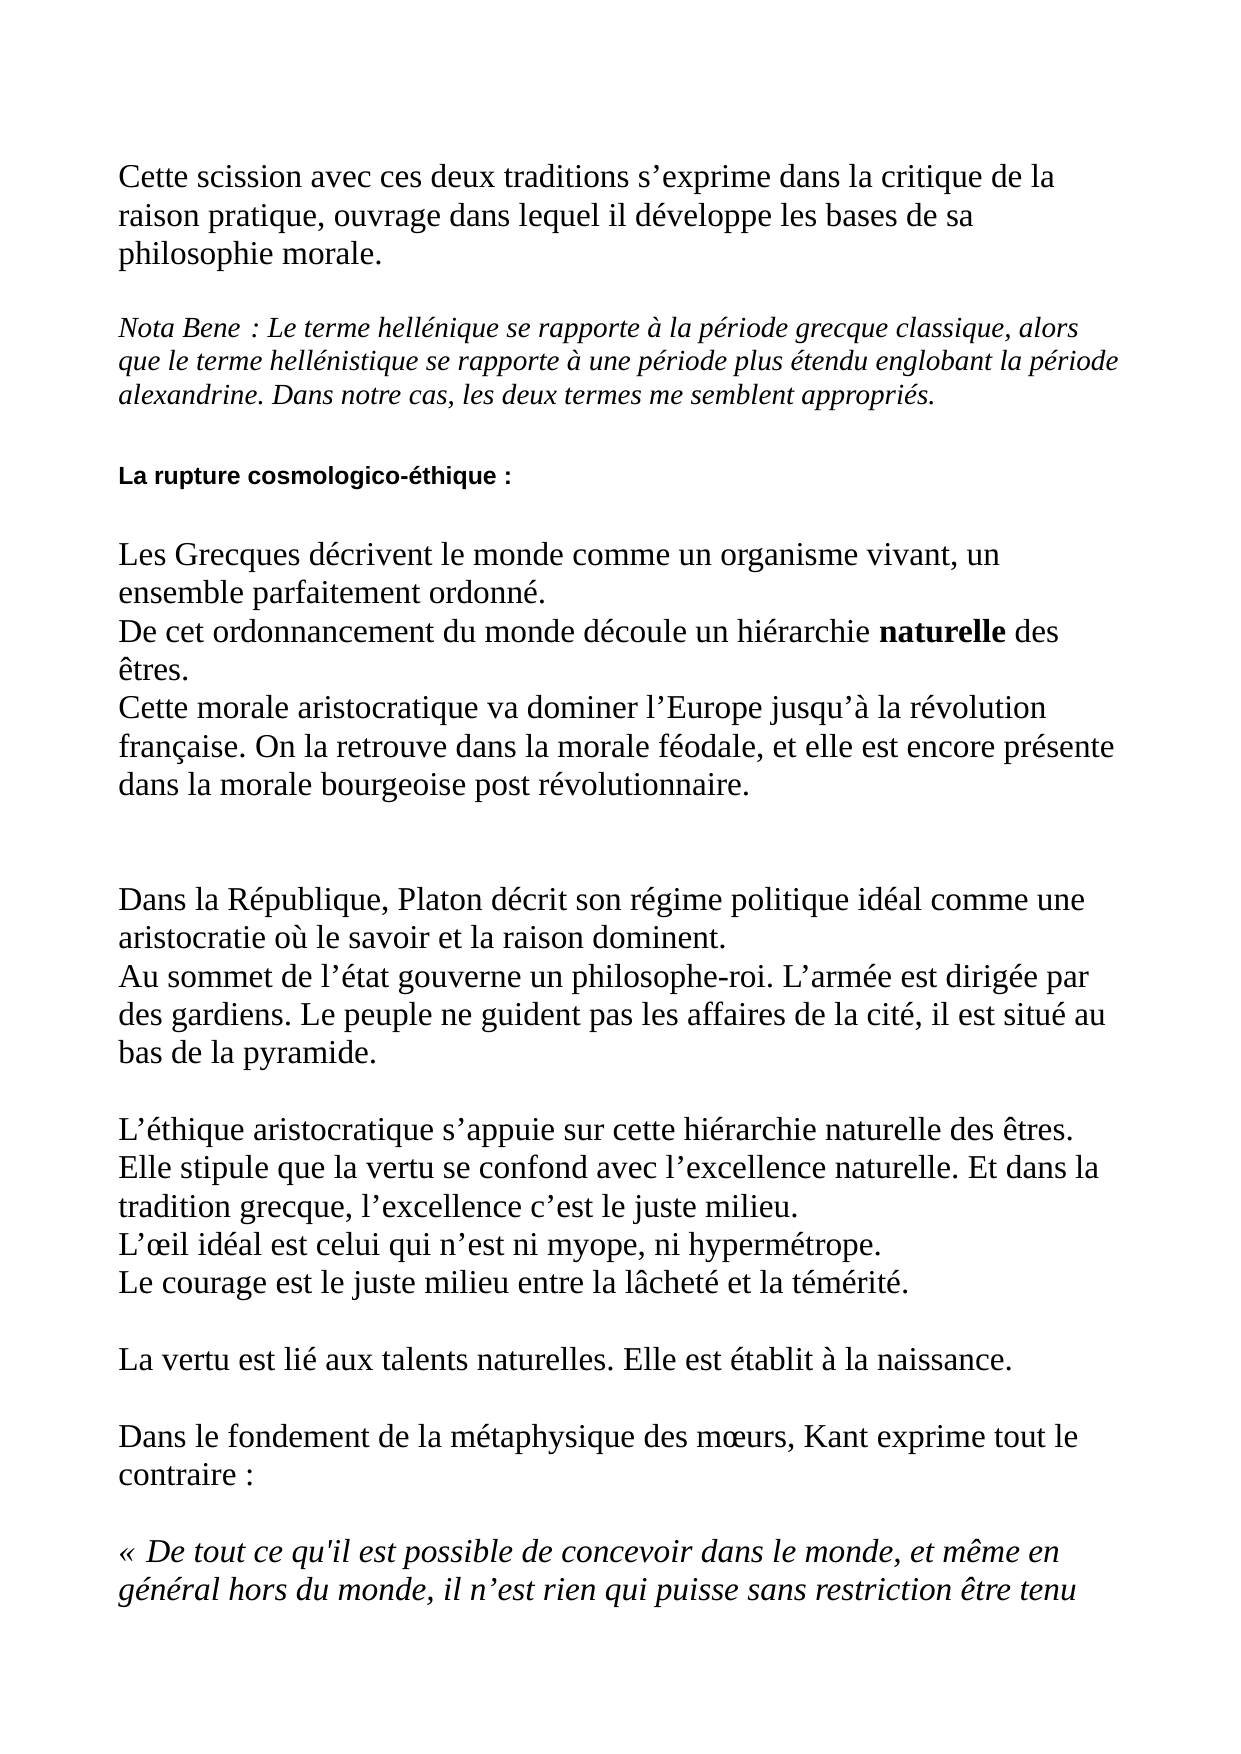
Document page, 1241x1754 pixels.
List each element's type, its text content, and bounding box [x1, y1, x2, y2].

text De cet ordonnancement du monde découle un hiérarchie naturelle des êtres. [118, 611, 1122, 688]
text L’œil idéal est celui qui n’est ni myope, ni hypermétrope. [118, 1224, 1122, 1263]
text Dans le fondement de la métaphysique des mœurs, Kant exprime tout le contraire : [118, 1416, 1122, 1493]
text Cette morale aristocratique va dominer l’Europe jusqu’à la révolution française. On la retrouve dans la morale féodale, et elle est encore présente dans la morale bourgeoise post révolutionnaire. [118, 688, 1122, 803]
text Au sommet de l’état gouverne un philosophe-roi. L’armée est dirigée par des gardiens. Le peuple ne guident pas les affaires de la cité, il est situé au bas de la pyramide. [118, 956, 1122, 1071]
text Cette scission avec ces deux traditions s’exprime dans la critique de la raison pratique, ouvrage dans lequel il développe les bases de sa philosophie morale. [118, 156, 1122, 271]
text Le courage est le juste milieu entre la lâcheté et la témérité. [118, 1263, 1122, 1301]
subtitle La rupture cosmologico-éthique : [118, 461, 1122, 490]
text Les Grecques décrivent le monde comme un organisme vivant, un ensemble parfaitement ordonné. [118, 534, 1122, 611]
text La vertu est lié aux talents naturelles. Elle est établit à la naissance. [118, 1339, 1122, 1378]
text « De tout ce qu'il est possible de concevoir dans le monde, et même en général hors du monde, il n’est rien qui puisse sans restriction être tenu [118, 1531, 1122, 1608]
text Dans la République, Platon décrit son régime politique idéal comme une aristocratie où le savoir et la raison dominent. [118, 879, 1122, 956]
text L’éthique aristocratique s’appuie sur cette hiérarchie naturelle des êtres. Elle stipule que la vertu se confond avec l’excellence naturelle. Et dans la tradition grecque, l’excellence c’est le juste milieu. [118, 1109, 1122, 1224]
text Nota Bene : Le terme hellénique se rapporte à la période grecque classique, alors que le terme hellénistique se rapporte à une période plus étendu englobant la période alexandrine. Dans notre cas, les deux termes me semblent appropriés. [118, 310, 1122, 410]
